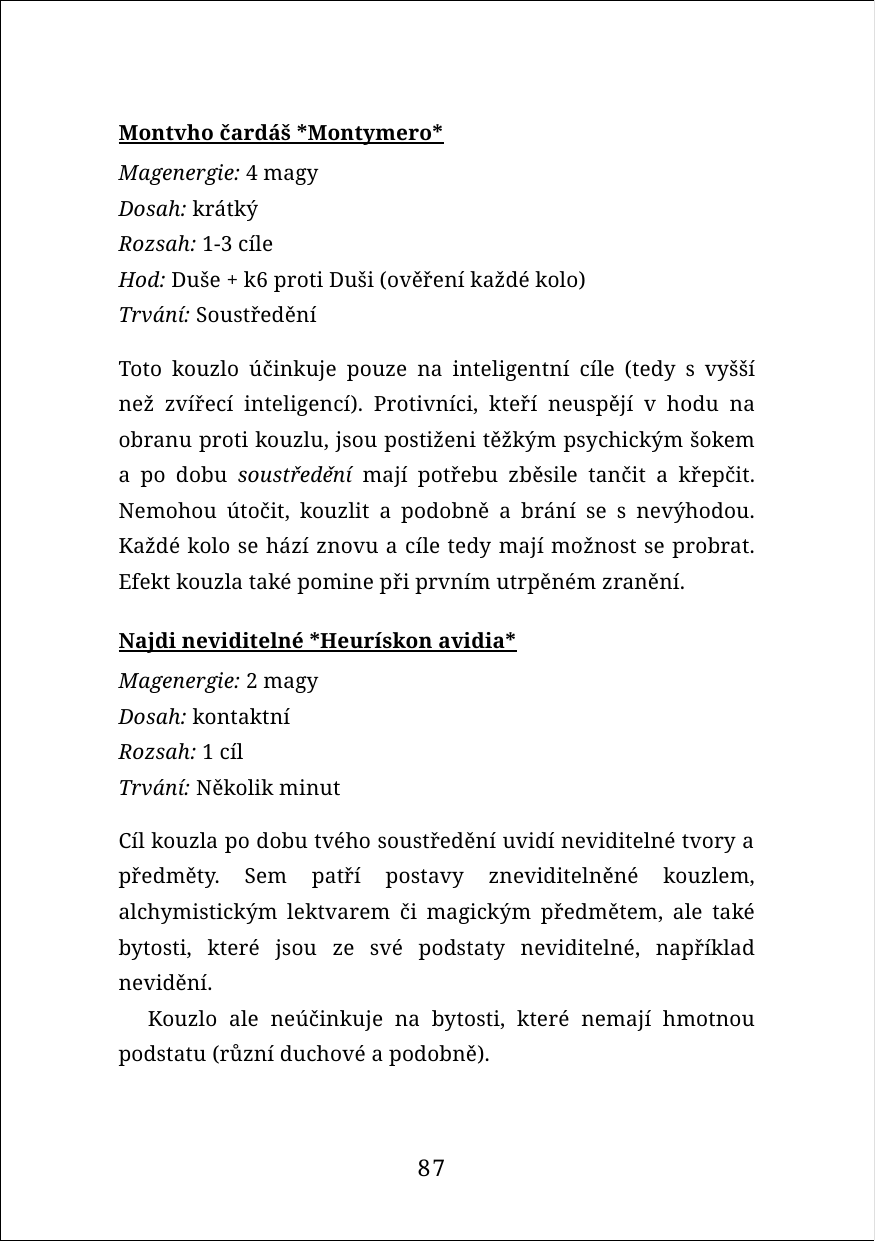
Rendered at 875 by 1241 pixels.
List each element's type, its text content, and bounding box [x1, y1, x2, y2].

text Toto kouzlo účinkuje pouze na inteligentní cíle (tedy s vyšší než zvířecí inteligencí). Protivníci, kteří neuspějí v hodu na obranu proti kouzlu, jsou postiženi těžkým psychickým šokem a po dobu soustředění mají potřebu zběsile tančit a křepčit. Nemohou útočit, kouzlit a podobně a brání se s nevýhodou. Každé kolo se hází znovu a cíle tedy mají možnost se probrat. Efekt kouzla také pomine při prvním utrpěném zranění. [118, 354, 756, 595]
subtitle Najdi neviditelné *Heurískon avidia* [118, 626, 756, 654]
text Magenergie: 4 magy Dosah: krátký Rozsah: 1-3 cíle Hod: Duše + k6 proti Duši (ověření každé kolo) Trvání: Soustředění [118, 158, 756, 329]
subtitle Montvho čardáš *Montymero* [118, 118, 756, 147]
text Magenergie: 2 magy Dosah: kontaktní Rozsah: 1 cíl Trvání: Několik minut [118, 666, 756, 801]
text Cíl kouzla po dobu tvého soustředění uvidí neviditelné tvory a předměty. Sem patří postavy zneviditelněné kouzlem, alchymistickým lektvarem či magickým předmětem, ale také bytosti, které jsou ze své podstaty neviditelné, například nevidění. Kouzlo ale neúčinkuje na bytosti, které nemají hmotnou podstatu (různí duchové a podobně). [118, 826, 756, 1068]
